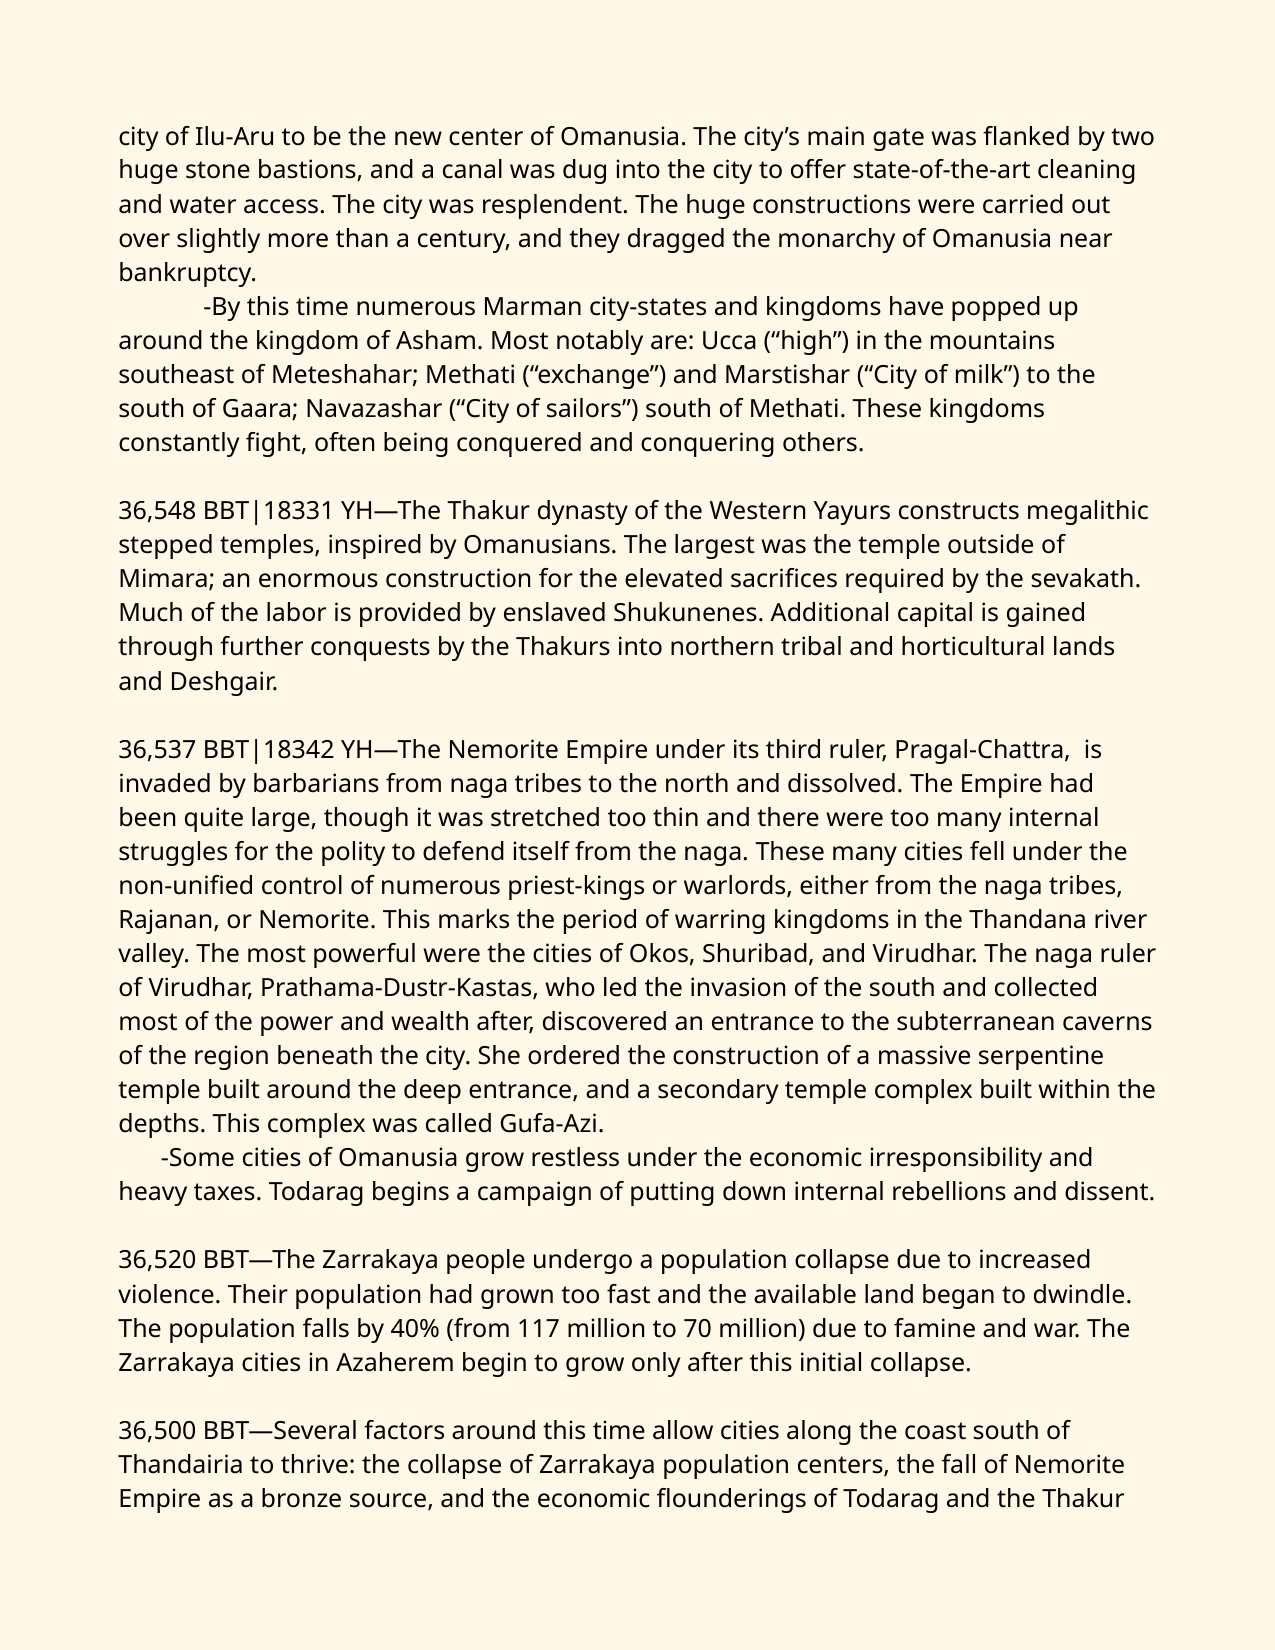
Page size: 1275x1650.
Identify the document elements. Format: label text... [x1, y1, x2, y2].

text 36,537 BBT|18342 YH—The Nemorite Empire under its third ruler, Pragal-Chattra, is invaded by barbarians from naga tribes to the north and dissolved. The Empire had been quite large, though it was stretched too thin and there were too many internal struggles for the polity to defend itself from the naga. These many cities fell under the non-unified control of numerous priest-kings or warlords, either from the naga tribes, Rajanan, or Nemorite. This marks the period of warring kingdoms in the Thandana river valley. The most powerful were the cities of Okos, Shuribad, and Virudhar. The naga ruler of Virudhar, Prathama-Dustr-Kastas, who led the invasion of the south and collected most of the power and wealth after, discovered an entrance to the subterranean caverns of the region beneath the city. She ordered the construction of a massive serpentine temple built around the deep entrance, and a secondary temple complex built within the depths. This complex was called Gufa-Azi. [118, 731, 1157, 1140]
text 36,548 BBT|18331 YH—The Thakur dynasty of the Western Yayurs constructs megalithic stepped temples, inspired by Omanusians. The largest was the temple outside of Mimara; an enormous construction for the elevated sacrifices required by the sevakath. Much of the labor is provided by enslaved Shukunenes. Additional capital is gained through further conquests by the Thakurs into northern tribal and horticultural lands and Deshgair. [118, 493, 1157, 697]
text -Some cities of Omanusia grow restless under the economic irresponsibility and heavy taxes. Todarag begins a campaign of putting down internal rebellions and dissent. [118, 1140, 1157, 1208]
text 36,500 BBT—Several factors around this time allow cities along the coast south of Thandairia to thrive: the collapse of Zarrakaya population centers, the fall of Nemorite Empire as a bronze source, and the economic flounderings of Todarag and the Thakur [118, 1412, 1157, 1515]
text city of Ilu-Aru to be the new center of Omanusia. The city’s main gate was flanked by two huge stone bastions, and a canal was dug into the city to offer state-of-the-art cleaning and water access. The city was resplendent. The huge constructions were carried out over slightly more than a century, and they dragged the monarchy of Omanusia near bankruptcy. [118, 118, 1157, 288]
text -By this time numerous Marman city-states and kingdoms have popped up around the kingdom of Asham. Most notably are: Ucca (“high”) in the mountains southeast of Meteshahar; Methati (“exchange”) and Marstishar (“City of milk”) to the south of Gaara; Navazashar (“City of sailors”) south of Methati. These kingdoms constantly fight, often being conquered and conquering others. [118, 288, 1157, 459]
text 36,520 BBT—The Zarrakaya people undergo a population collapse due to increased violence. Their population had grown too fast and the available land began to dwindle. The population falls by 40% (from 117 million to 70 million) due to famine and war. The Zarrakaya cities in Azaherem begin to grow only after this initial collapse. [118, 1242, 1157, 1378]
